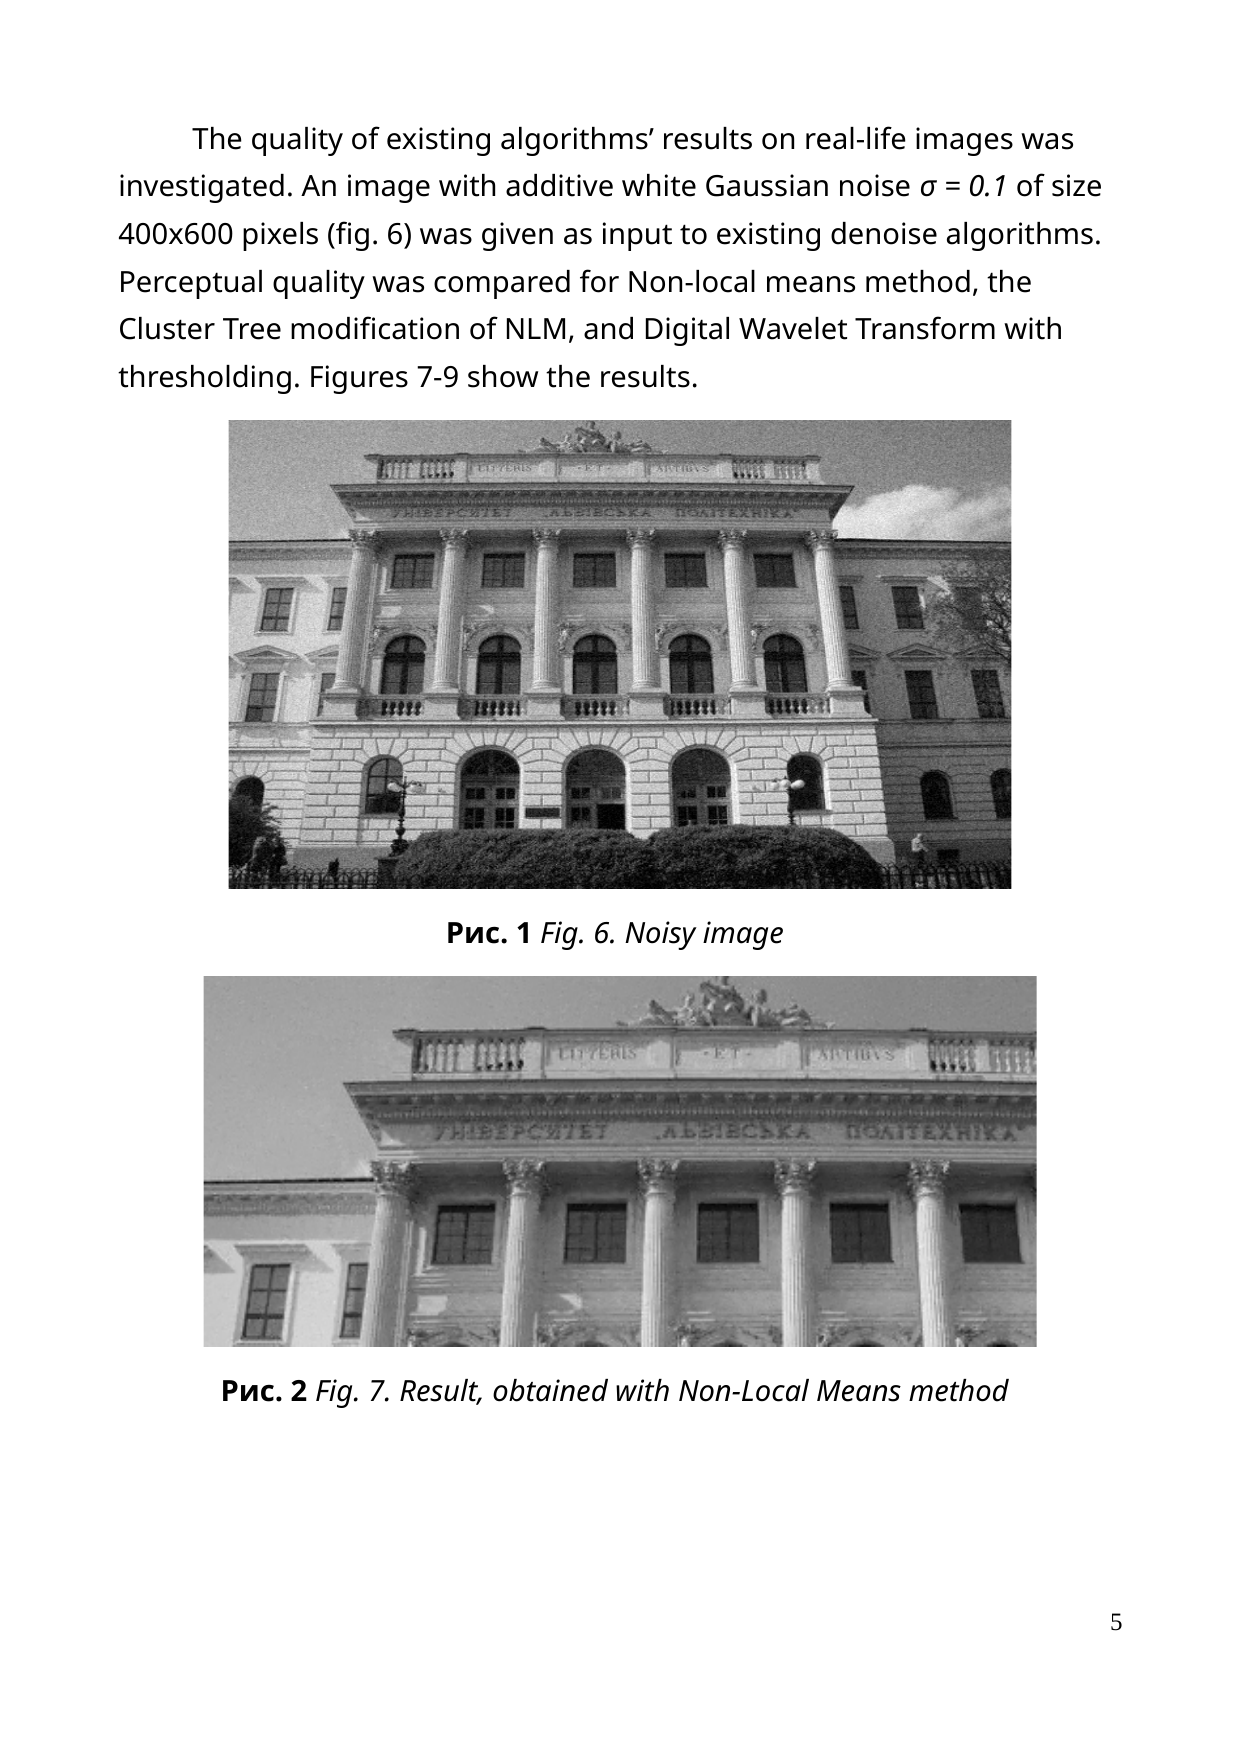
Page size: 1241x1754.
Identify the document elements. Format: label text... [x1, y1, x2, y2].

picture [228, 420, 1012, 889]
text The quality of existing algorithms’ results on real-life images was investigated. An image with additive white Gaussian noise σ = 0.1 of size 400x600 pixels (fig. 6) was given as input to existing denoise algorithms. Perceptual quality was compared for Non-local means method, the Cluster Tree modification of NLM, and Digital Wavelet Transform with thresholding. Figures 7-9 show the results. [118, 118, 1122, 396]
text Рис. 1 Fig. 6. Noisy image [118, 912, 1122, 952]
picture [203, 976, 1037, 1347]
text Рис. 2 Fig. 7. Result, obtained with Non-Local Means method [118, 1370, 1122, 1410]
